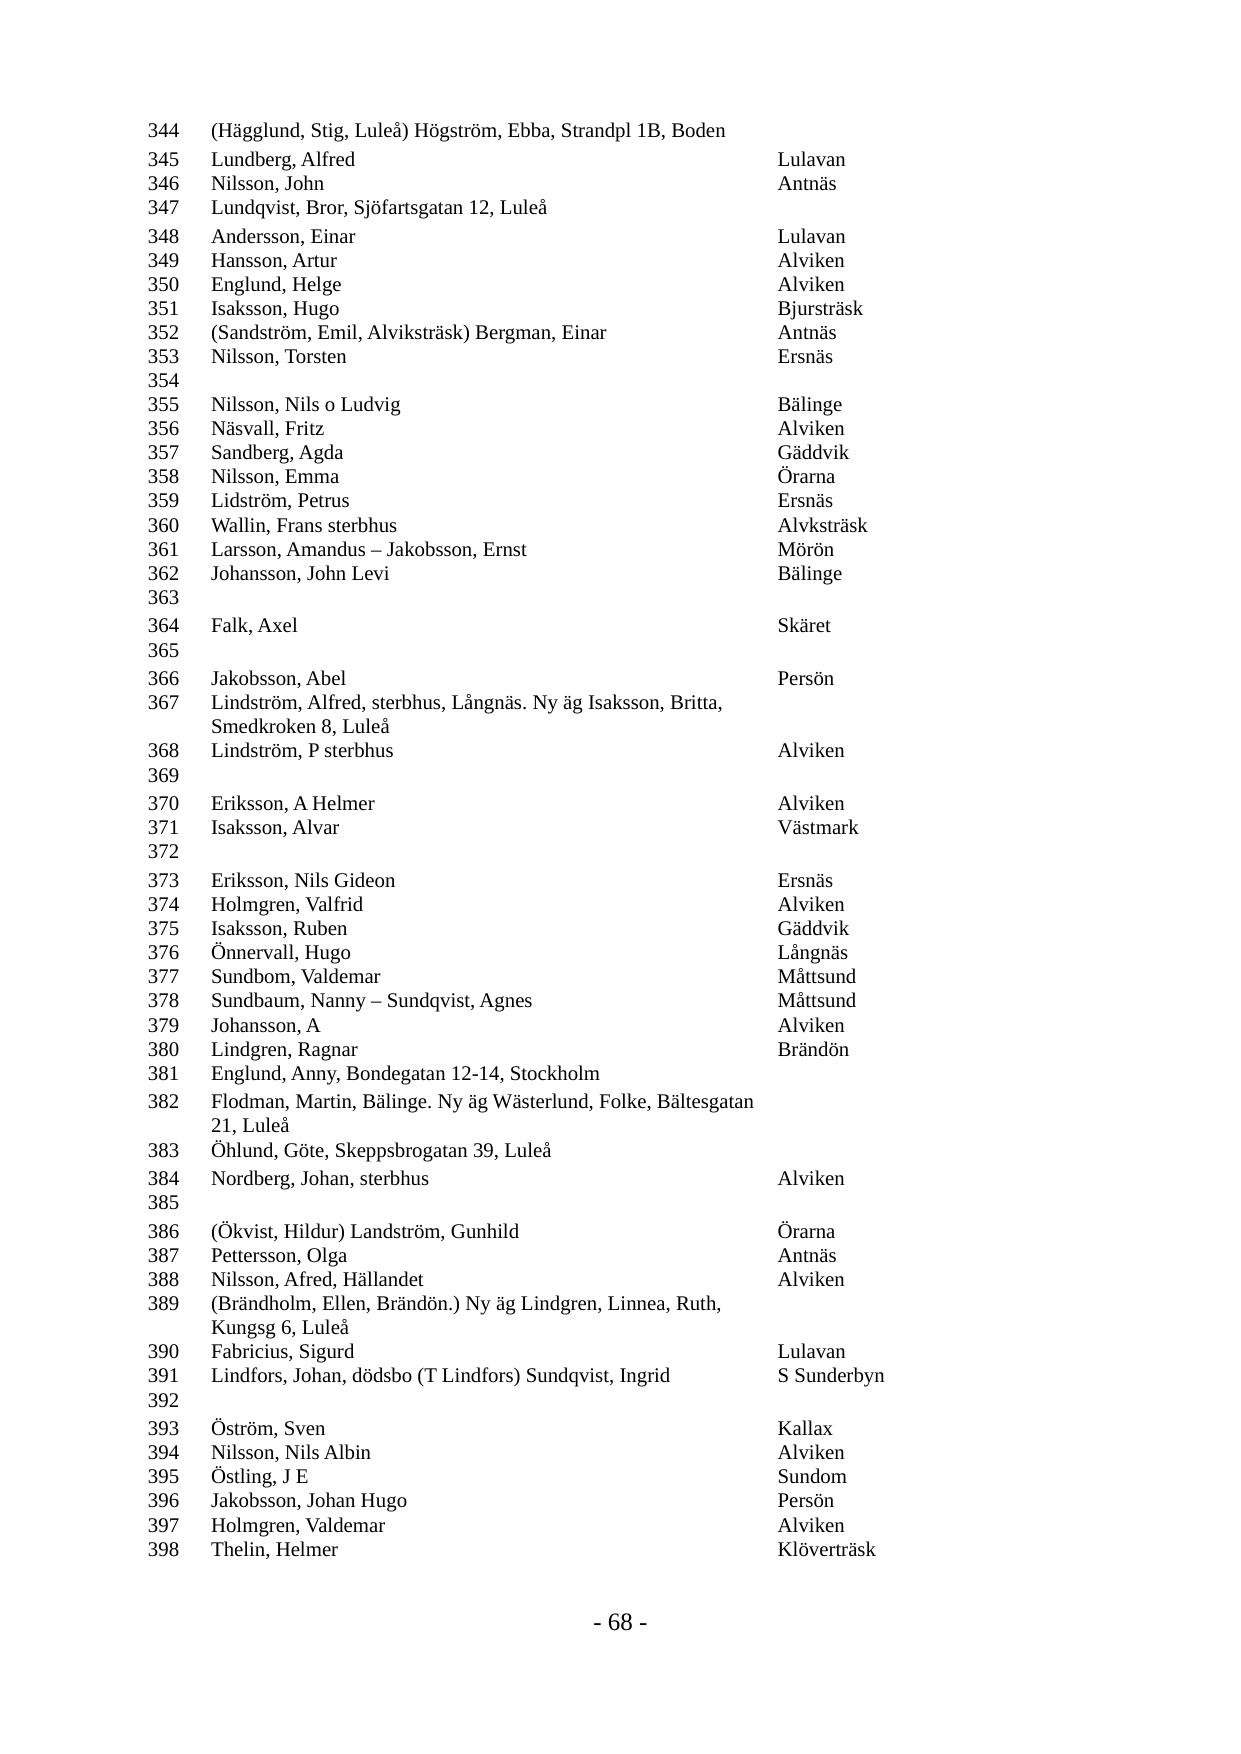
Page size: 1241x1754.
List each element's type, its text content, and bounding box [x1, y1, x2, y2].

table_cell (Brändholm, Ellen, Brändön.) Ny äg Lindgren, Linnea, Ruth, Kungsg 6, Luleå [211, 1291, 777, 1339]
table_cell Thelin, Helmer [211, 1537, 777, 1561]
table_cell Lundqvist, Bror, Sjöfartsgatan 12, Luleå [211, 195, 777, 224]
table_cell Nilsson, Emma [211, 464, 777, 488]
table_cell Kallax [778, 1416, 1093, 1440]
table_cell Alviken [778, 416, 1093, 440]
table_cell Nilsson, John [211, 171, 777, 195]
table_cell Andersson, Einar [211, 224, 777, 248]
table_cell Sundom [778, 1464, 1093, 1488]
table_cell Falk, Axel [211, 614, 777, 637]
table_cell Alviken [778, 739, 1093, 762]
table_cell Alviken [778, 1267, 1093, 1291]
table_cell [778, 1291, 1093, 1339]
table_cell [211, 763, 777, 791]
table_cell Näsvall, Fritz [211, 416, 777, 440]
table_cell 398 [148, 1537, 211, 1561]
table_cell Lidström, Petrus [211, 489, 777, 512]
table_cell 386 [148, 1219, 211, 1243]
table_cell Önnervall, Hugo [211, 940, 777, 964]
table_cell Alviken [778, 1013, 1093, 1037]
table_cell 368 [148, 739, 211, 762]
table_cell 372 [148, 839, 211, 868]
table_cell Brändön [778, 1037, 1093, 1061]
table_cell 376 [148, 940, 211, 964]
table_cell Johansson, John Levi [211, 561, 777, 585]
table_cell 351 [148, 296, 211, 320]
table_cell 366 [148, 666, 211, 690]
table_cell Gäddvik [778, 916, 1093, 940]
table_cell 379 [148, 1013, 211, 1037]
table_cell Lulavan [778, 224, 1093, 248]
table_cell 355 [148, 392, 211, 416]
table_cell Englund, Helge [211, 272, 777, 296]
table_cell 387 [148, 1243, 211, 1267]
table_cell Lindström, P sterbhus [211, 739, 777, 762]
table_cell Lindström, Alfred, sterbhus, Långnäs. Ny äg Isaksson, Britta, Smedkroken 8, Luleå [211, 690, 777, 738]
table_cell Öström, Sven [211, 1416, 777, 1440]
table_cell Måttsund [778, 964, 1093, 988]
table_cell 385 [148, 1190, 211, 1219]
table_cell [778, 118, 1093, 147]
table_cell Lindfors, Johan, dödsbo (T Lindfors) Sundqvist, Ingrid [211, 1364, 777, 1387]
table_cell [778, 638, 1093, 666]
table_cell 377 [148, 964, 211, 988]
table_cell 375 [148, 916, 211, 940]
table_cell Måttsund [778, 989, 1093, 1012]
table_cell Sandberg, Agda [211, 440, 777, 464]
table_cell Alviken [778, 272, 1093, 296]
table_cell 345 [148, 147, 211, 171]
table_cell 383 [148, 1138, 211, 1166]
table_cell Holmgren, Valdemar [211, 1513, 777, 1537]
table_cell 391 [148, 1364, 211, 1387]
table_cell Nilsson, Torsten [211, 344, 777, 392]
table_cell Alviken [778, 1166, 1093, 1190]
table_cell 389 [148, 1291, 211, 1339]
table_cell 380 [148, 1037, 211, 1061]
table_cell 350 [148, 272, 211, 296]
table_cell Öhlund, Göte, Skeppsbrogatan 39, Luleå [211, 1138, 777, 1166]
table_cell [778, 839, 1093, 868]
table_cell Gäddvik [778, 440, 1093, 464]
table_cell 374 [148, 892, 211, 916]
table_cell 397 [148, 1513, 211, 1537]
table_cell Jakobsson, Johan Hugo [211, 1489, 777, 1512]
table_cell 348 [148, 224, 211, 248]
table_cell 364 [148, 614, 211, 637]
table_cell 359 [148, 489, 211, 512]
table_cell 349 [148, 248, 211, 272]
table_cell 384 [148, 1166, 211, 1190]
table_cell 371 [148, 815, 211, 839]
table_cell Långnäs [778, 940, 1093, 964]
table_cell 367 [148, 690, 211, 738]
table_cell 352 [148, 320, 211, 344]
table_cell [778, 1138, 1093, 1166]
table_cell (Hägglund, Stig, Luleå) Högström, Ebba, Strandpl 1B, Boden [211, 118, 777, 147]
table_cell [778, 1388, 1093, 1416]
table_cell Eriksson, Nils Gideon [211, 868, 777, 892]
table_cell Alviken [778, 248, 1093, 272]
table_cell [778, 1061, 1093, 1089]
table_cell Johansson, A [211, 1013, 777, 1037]
table_cell Lulavan [778, 147, 1093, 171]
table_cell [211, 638, 777, 666]
table_cell [778, 763, 1093, 791]
table_cell Isaksson, Alvar [211, 815, 777, 839]
table_cell Isaksson, Hugo [211, 296, 777, 320]
table_cell 381 [148, 1061, 211, 1089]
table_cell Ersnäs [778, 489, 1093, 512]
table_cell Örarna [778, 464, 1093, 488]
table_cell 369 [148, 763, 211, 791]
table_cell 394 [148, 1440, 211, 1464]
table_cell Nordberg, Johan, sterbhus [211, 1166, 777, 1190]
table_cell Alvksträsk [778, 513, 1093, 537]
table_cell 370 [148, 791, 211, 815]
table_cell [778, 585, 1093, 613]
table_cell 395 [148, 1464, 211, 1488]
table_cell [778, 1089, 1093, 1137]
table_cell Jakobsson, Abel [211, 666, 777, 690]
table_cell 360 [148, 513, 211, 537]
table_cell Skäret [778, 614, 1093, 637]
table_cell 344 [148, 118, 211, 147]
table_cell [778, 195, 1093, 224]
table_cell Pettersson, Olga [211, 1243, 777, 1267]
table_cell Wallin, Frans sterbhus [211, 513, 777, 537]
table_cell Lindgren, Ragnar [211, 1037, 777, 1061]
table_cell Larsson, Amandus – Jakobsson, Ernst [211, 537, 777, 561]
table_cell Eriksson, A Helmer [211, 791, 777, 815]
table_cell Mörön [778, 537, 1093, 561]
table_cell 363 [148, 585, 211, 613]
table_cell 361 [148, 537, 211, 561]
table_cell 390 [148, 1339, 211, 1363]
table_cell Klöverträsk [778, 1537, 1093, 1561]
table_cell (Ökvist, Hildur) Landström, Gunhild [211, 1219, 777, 1243]
table_cell Ersnäs [778, 868, 1093, 892]
table_cell Alviken [778, 1513, 1093, 1537]
table_cell Englund, Anny, Bondegatan 12-14, Stockholm [211, 1061, 777, 1089]
table_cell 378 [148, 989, 211, 1012]
table_cell 373 [148, 868, 211, 892]
table_cell (Sandström, Emil, Alviksträsk) Bergman, Einar [211, 320, 777, 344]
table_cell Isaksson, Ruben [211, 916, 777, 940]
table_cell Persön [778, 1489, 1093, 1512]
table_cell Sundbaum, Nanny – Sundqvist, Agnes [211, 989, 777, 1012]
table_cell Nilsson, Afred, Hällandet [211, 1267, 777, 1291]
table_cell [778, 690, 1093, 738]
table_cell Alviken [778, 791, 1093, 815]
table_cell 353 354 [148, 344, 211, 392]
table_cell Fabricius, Sigurd [211, 1339, 777, 1363]
table_cell [211, 585, 777, 613]
table_cell Persön [778, 666, 1093, 690]
table_cell Östling, J E [211, 1464, 777, 1488]
table_cell Antnäs [778, 1243, 1093, 1267]
table_cell Ersnäs [778, 344, 1093, 392]
table_cell 347 [148, 195, 211, 224]
table_cell Antnäs [778, 171, 1093, 195]
table_cell 365 [148, 638, 211, 666]
table_cell 393 [148, 1416, 211, 1440]
table_cell Antnäs [778, 320, 1093, 344]
table_cell 357 [148, 440, 211, 464]
table_cell 346 [148, 171, 211, 195]
table_cell 388 [148, 1267, 211, 1291]
table_cell Lundberg, Alfred [211, 147, 777, 171]
table_cell Sundbom, Valdemar [211, 964, 777, 988]
table_cell Holmgren, Valfrid [211, 892, 777, 916]
table_cell Alviken [778, 892, 1093, 916]
table_cell 396 [148, 1489, 211, 1512]
table_cell [211, 839, 777, 868]
table_cell S Sunderbyn [778, 1364, 1093, 1387]
table_cell Nilsson, Nils Albin [211, 1440, 777, 1464]
table_cell 392 [148, 1388, 211, 1416]
table_cell Bjursträsk [778, 296, 1093, 320]
table_cell 382 [148, 1089, 211, 1137]
table_cell Alviken [778, 1440, 1093, 1464]
table_cell [778, 1190, 1093, 1219]
table_cell Lulavan [778, 1339, 1093, 1363]
table_cell Örarna [778, 1219, 1093, 1243]
table_cell 358 [148, 464, 211, 488]
table_cell Hansson, Artur [211, 248, 777, 272]
table_cell [211, 1190, 777, 1219]
table_cell 362 [148, 561, 211, 585]
table_cell 356 [148, 416, 211, 440]
table_cell [211, 1388, 777, 1416]
table_cell Nilsson, Nils o Ludvig [211, 392, 777, 416]
table_cell Flodman, Martin, Bälinge. Ny äg Wästerlund, Folke, Bältesgatan 21, Luleå [211, 1089, 777, 1137]
table_cell Västmark [778, 815, 1093, 839]
table_cell Bälinge [778, 392, 1093, 416]
table_cell Bälinge [778, 561, 1093, 585]
